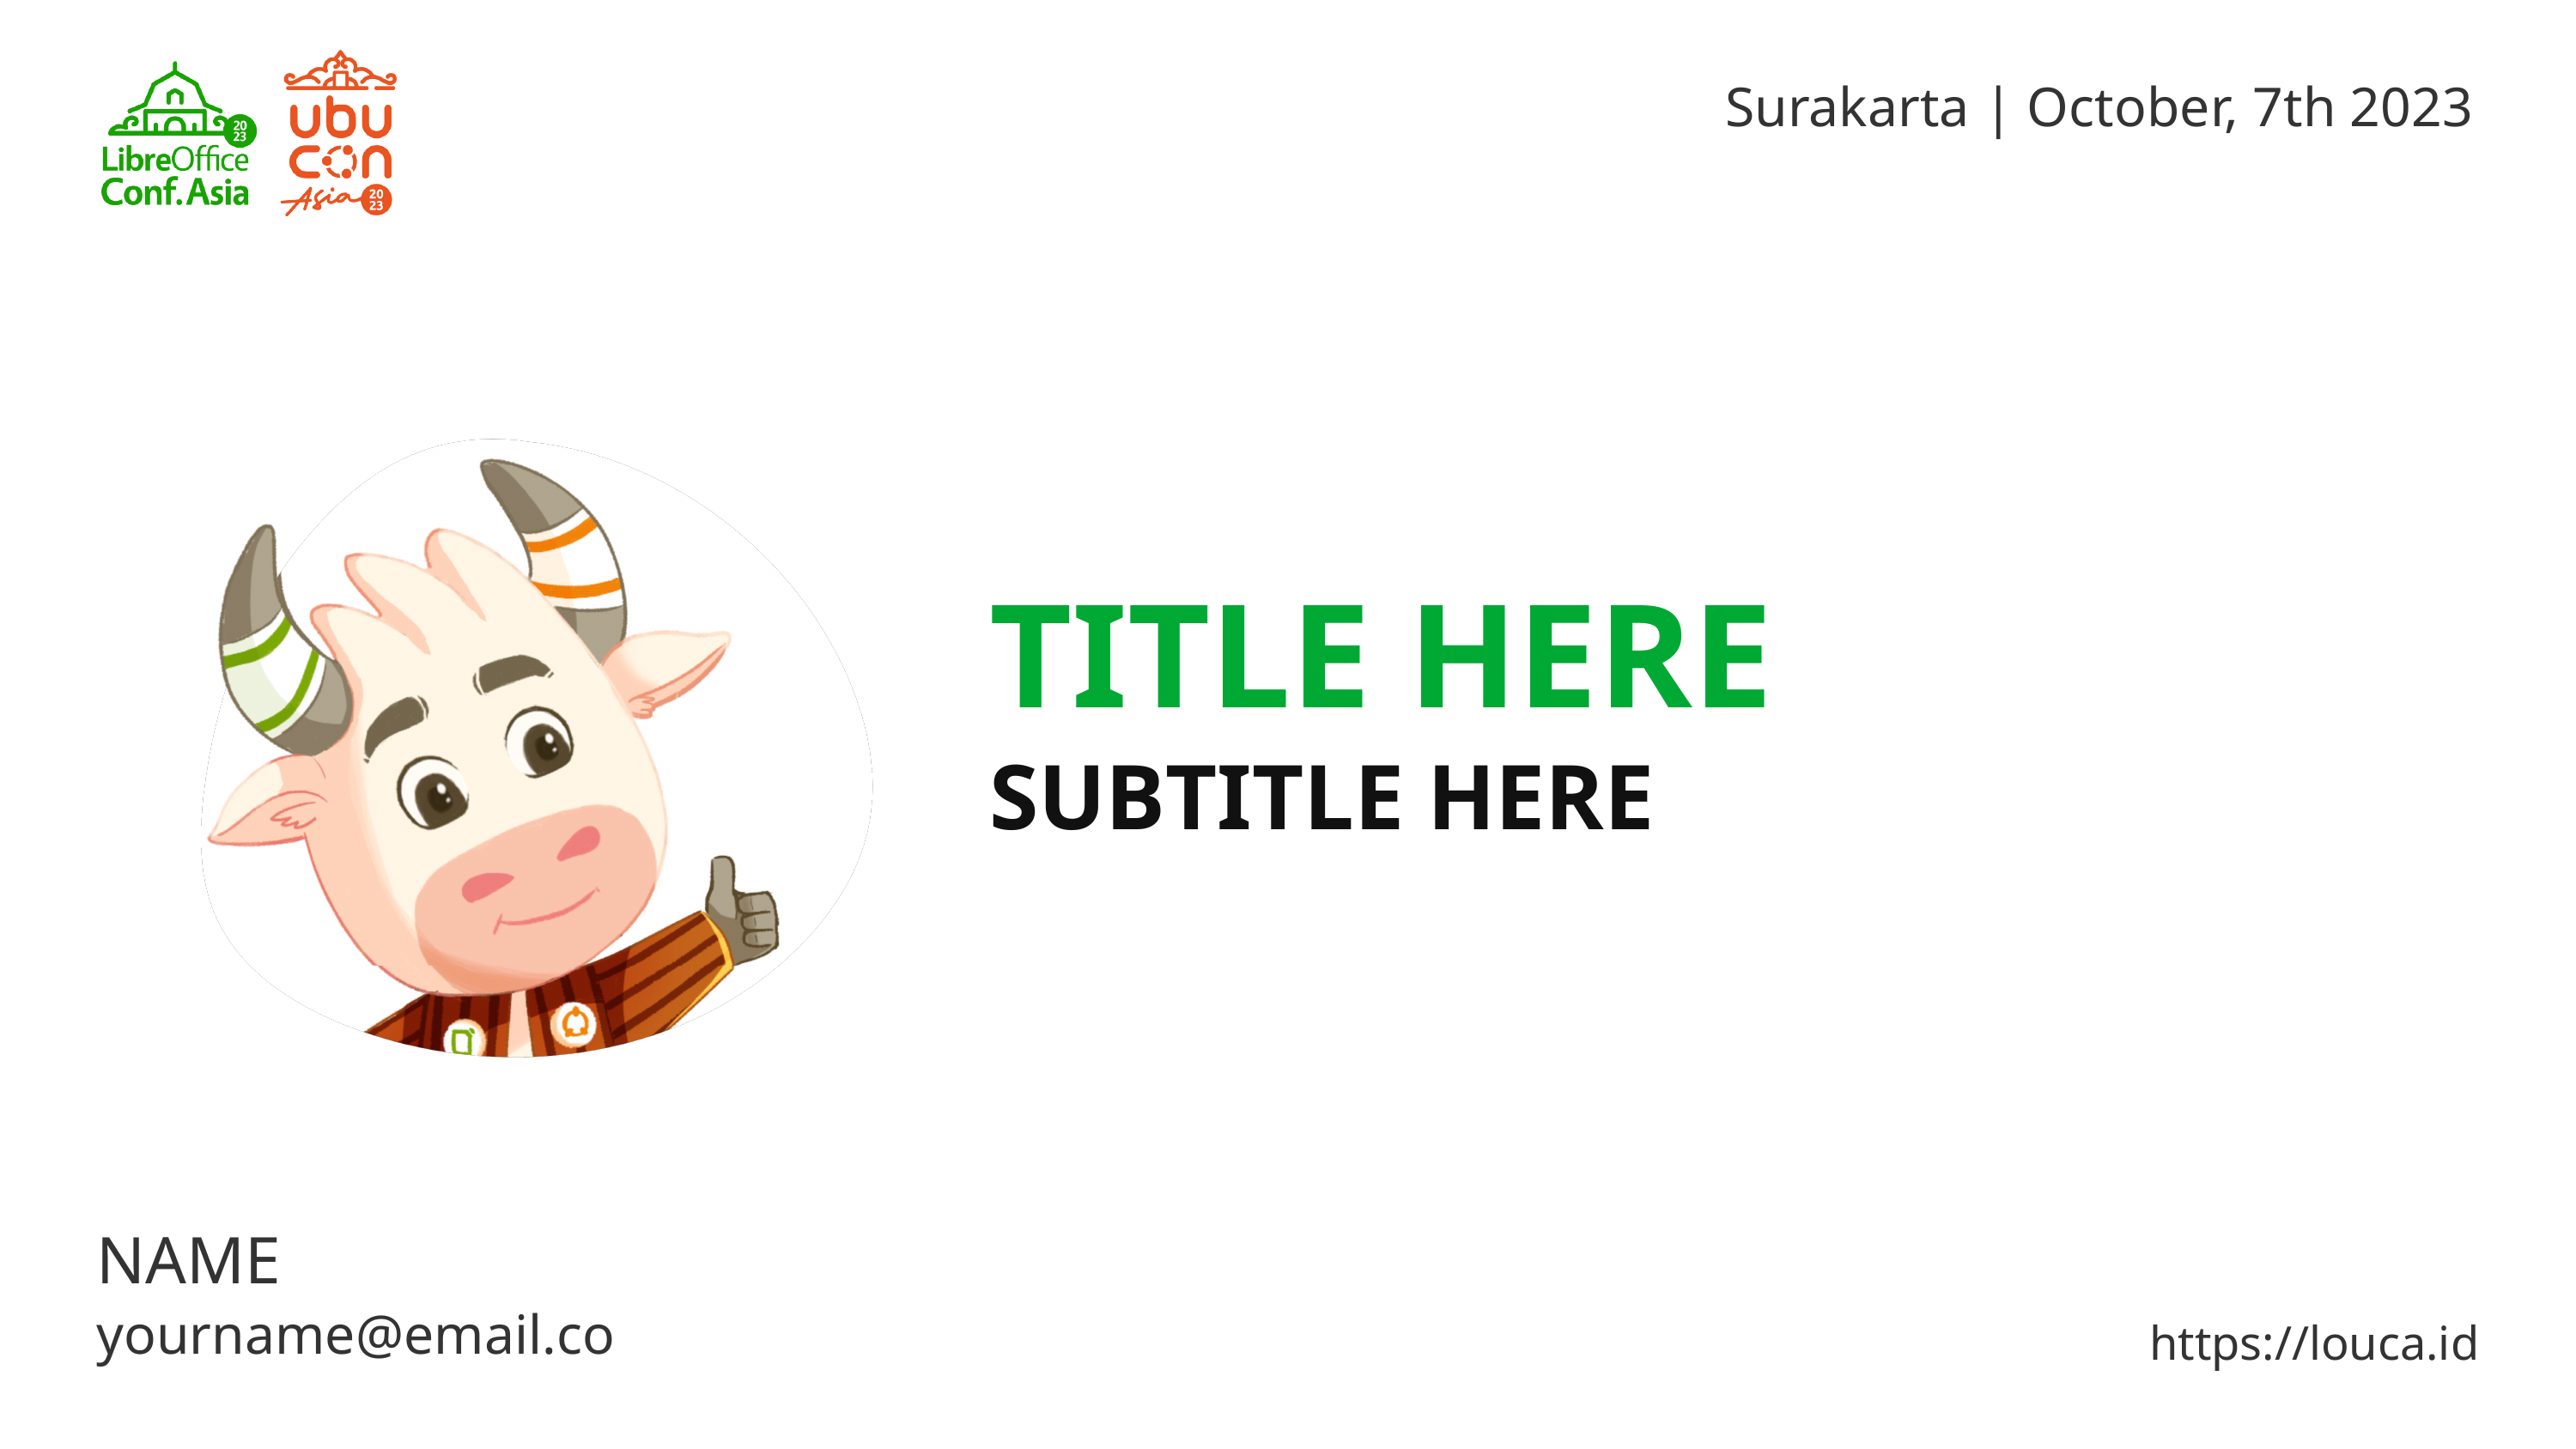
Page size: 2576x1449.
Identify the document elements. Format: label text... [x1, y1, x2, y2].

picture [101, 50, 397, 216]
text_box https://louca.id [1674, 1288, 2480, 1398]
text_box SUBTITLE HERE [989, 734, 2576, 888]
text_box Surakarta | October, 7th 2023 [929, 51, 2475, 161]
text_box yourname@email.co [96, 1269, 1122, 1398]
text_box NAME [96, 1197, 1333, 1320]
subtitle TITLE HERE [989, 555, 2576, 734]
picture [150, 348, 934, 1132]
